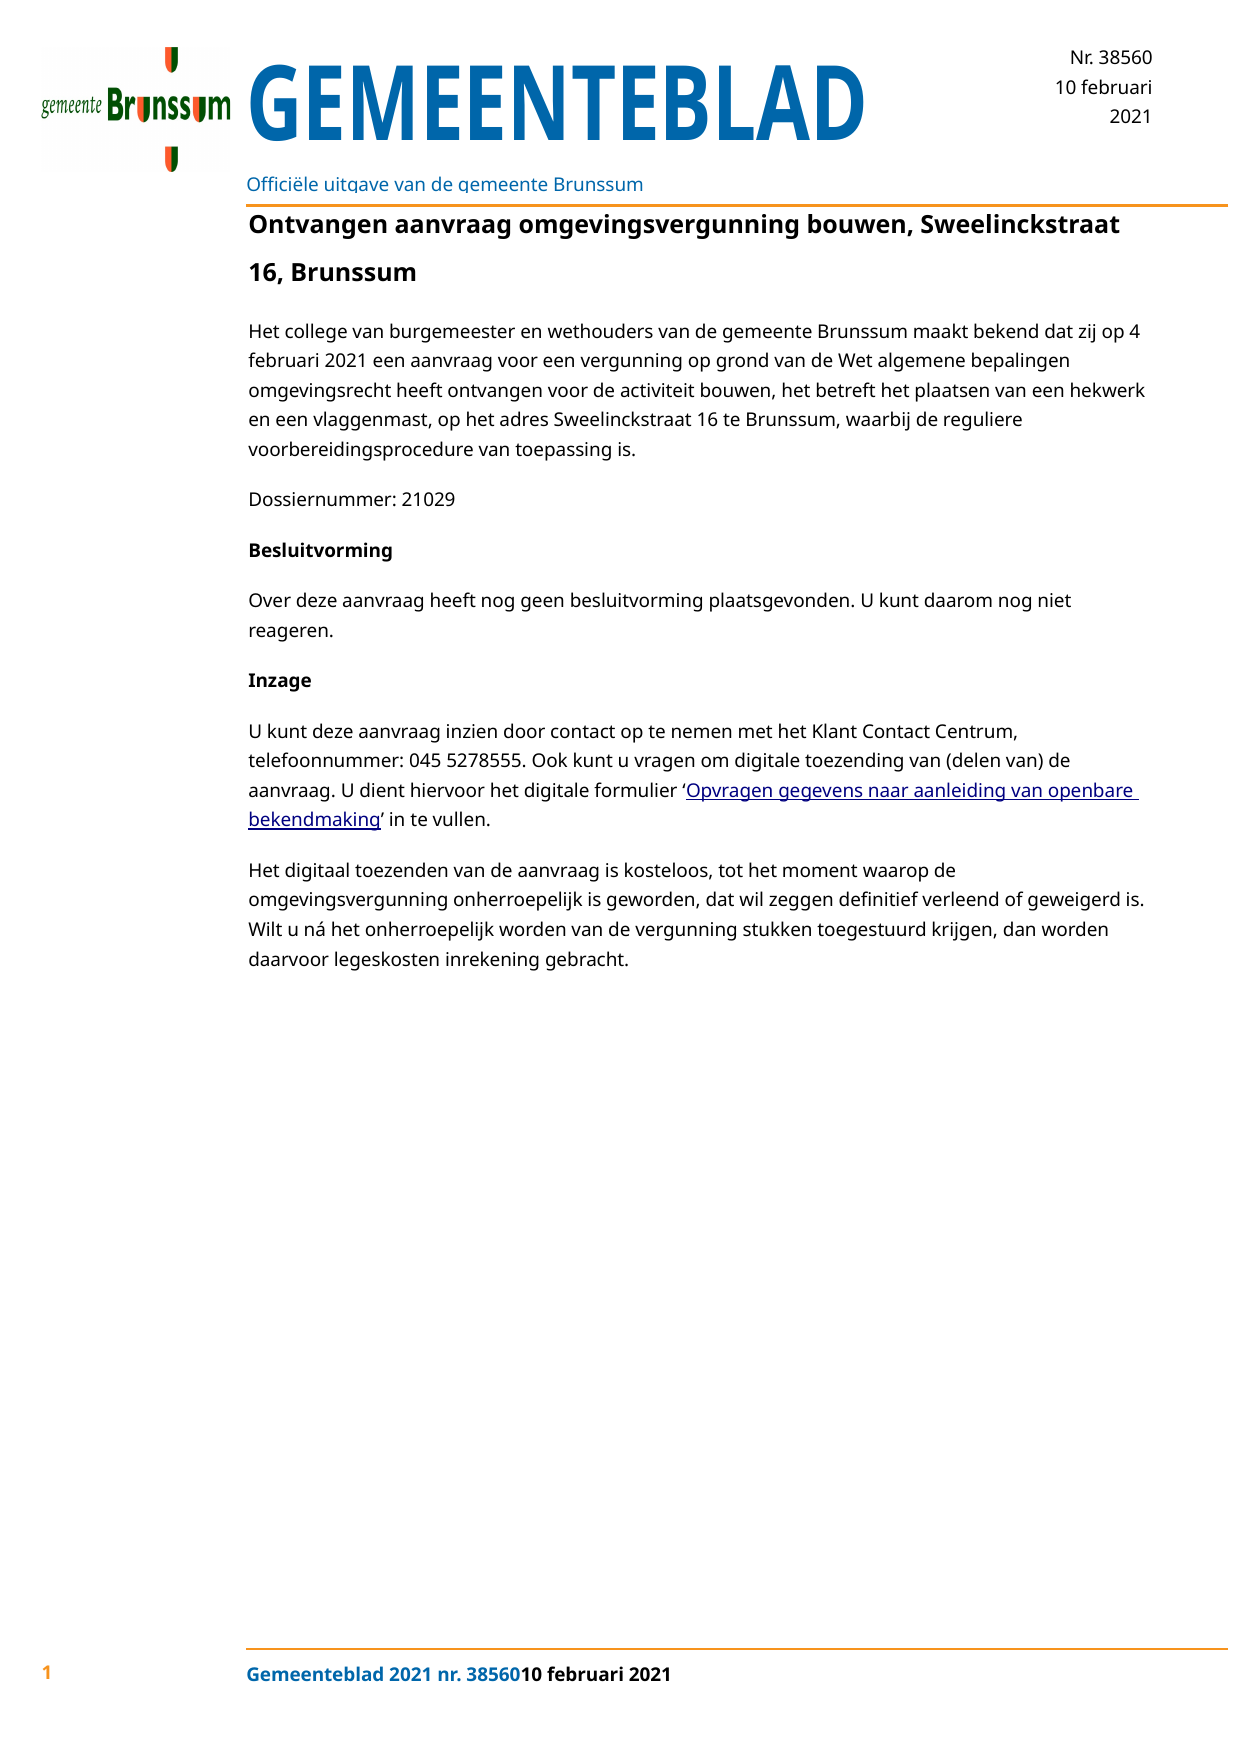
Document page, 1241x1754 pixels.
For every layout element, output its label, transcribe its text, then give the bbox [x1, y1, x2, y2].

text U kunt deze aanvraag inzien door contact op te nemen met het Klant Contact Centrum, telefoonnummer: 045 5278555. Ook kunt u vragen om digitale toezending van (delen van) de aanvraag. U dient hiervoor het digitale formulier ‘Opvragen gegevens naar aanleiding van openbare bekendmaking’ in te vullen. [248, 718, 1152, 832]
text Het college van burgemeester en wethouders van de gemeente Brunssum maakt bekend dat zij op 4 februari 2021 een aanvraag voor een vergunning op grond van de Wet algemene bepalingen omgevingsrecht heeft ontvangen voor de activiteit bouwen, het betreft het plaatsen van een hekwerk en een vlaggenmast, op het adres Sweelinckstraat 16 te Brunssum, waarbij de reguliere voorbereidingsprocedure van toepassing is. [248, 318, 1152, 462]
text Dossiernummer: 21029 [248, 487, 1152, 512]
text Het digitaal toezenden van de aanvraag is kosteloos, tot het moment waarop de omgevingsvergunning onherroepelijk is geworden, dat wil zeggen definitief verleend of geweigerd is. Wilt u ná het onherroepelijk worden van de vergunning stukken toegestuurd krijgen, dan worden daarvoor legeskosten inrekening gebracht. [248, 857, 1152, 972]
text Ontvangen aanvraag omgevingsvergunning bouwen, Sweelinckstraat 16, Brunssum [248, 207, 1152, 288]
picture [41, 47, 231, 172]
text Over deze aanvraag heeft nog geen besluitvorming plaatsgevonden. U kunt daarom nog niet reageren. [248, 587, 1152, 643]
text Besluitvorming [248, 537, 1152, 563]
text Inzage [248, 667, 1152, 693]
